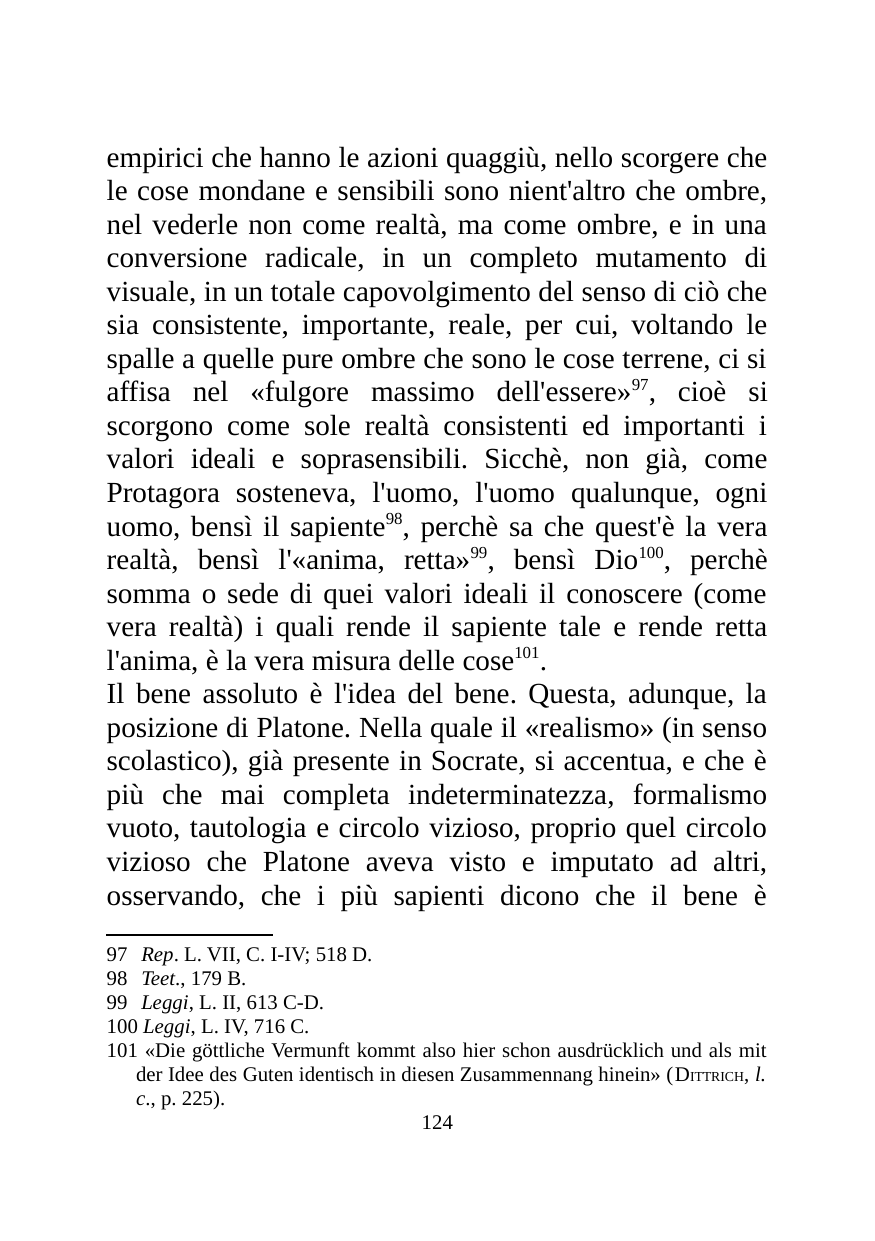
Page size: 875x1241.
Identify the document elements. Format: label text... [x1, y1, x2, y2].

text empirici che hanno le azioni quaggiù, nello scorgere che le cose mondane e sensibili sono nient'altro che ombre, nel vederle non come realtà, ma come ombre, e in una conversione radicale, in un completo mutamento di visuale, in un totale capovolgimento del senso di ciò che sia consistente, importante, reale, per cui, voltando le spalle a quelle pure ombre che sono le cose terrene, ci si affisa nel «fulgore massimo dell'essere», cioè si scorgono come sole realtà consistenti ed importanti i valori ideali e soprasensibili. Sicchè, non già, come Protagora sosteneva, l'uomo, l'uomo qualunque, ogni uomo, bensì il sapiente, perchè sa che quest'è la vera realtà, bensì l'«anima, retta», bensì Dio, perchè somma o sede di quei valori ideali il conoscere (come vera realtà) i quali rende il sapiente tale e rende retta l'anima, è la vera misura delle cose. [106, 140, 768, 676]
text Il bene assoluto è l'idea del bene. Questa, adunque, la posizione di Platone. Nella quale il «realismo» (in senso scolastico), già presente in Socrate, si accentua, e che è più che mai completa indeterminatezza, formalismo vuoto, tautologia e circolo vizioso, proprio quel circolo vizioso che Platone aveva visto e imputato ad altri, osservando, che i più sapienti dicono che il bene è [106, 676, 768, 911]
text Teet., 179 B. [106, 966, 768, 989]
text Leggi, L. II, 613 C-D. [106, 989, 768, 1014]
text Rep. L. VII, C. I-IV; 518 D. [106, 941, 768, 966]
text «Die göttliche Vermunft kommt also hier schon ausdrücklich und als mit der Idee des Guten identisch in diesen Zusammennang hinein» (Dittrich, l. c., p. 225). [106, 1038, 768, 1110]
text Leggi, L. IV, 716 C. [106, 1014, 768, 1038]
